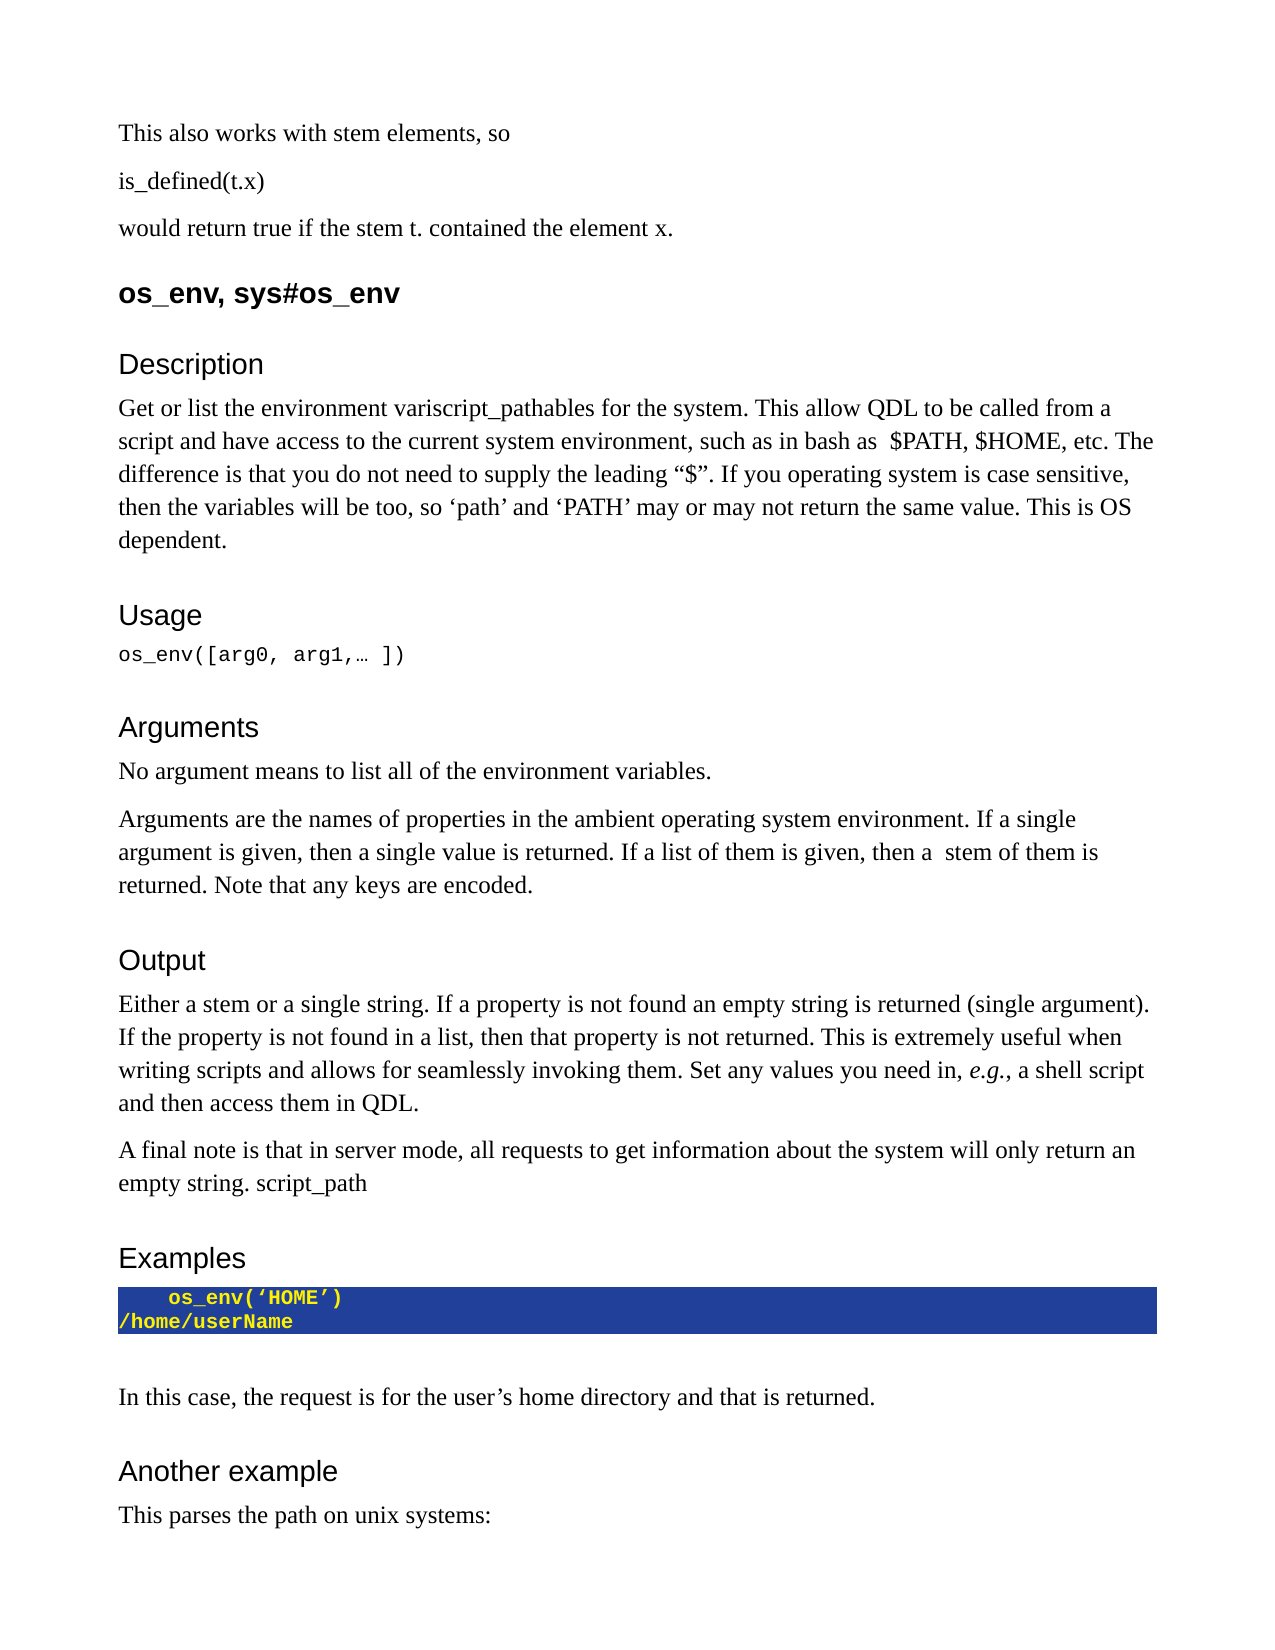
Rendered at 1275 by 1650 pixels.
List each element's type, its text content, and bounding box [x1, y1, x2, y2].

text Either a stem or a single string. If a property is not found an empty string is returned (single argument). If the property is not found in a list, then that property is not returned. This is extremely useful when writing scripts and allows for seamlessly invoking them. Set any values you need in, e.g., a shell script and then access them in QDL. [118, 989, 1157, 1116]
subtitle Examples [118, 1241, 1157, 1274]
subtitle Another example [118, 1454, 1157, 1488]
text os_env(‘HOME’) [118, 1287, 1157, 1311]
text In this case, the request is for the user’s home directory and that is returned. [118, 1382, 1157, 1411]
subtitle Arguments [118, 710, 1157, 744]
text No argument means to list all of the environment variables. [118, 756, 1157, 785]
text os_env([arg0, arg1,… ]) [118, 643, 1157, 667]
text /home/userName [118, 1311, 1157, 1334]
subtitle Description [118, 347, 1157, 380]
subtitle os_env, sys#os_env [118, 276, 1157, 309]
subtitle Output [118, 943, 1157, 976]
text This also works with stem elements, so [118, 118, 1157, 147]
text would return true if the stem t. contained the element x. [118, 213, 1157, 242]
text Get or list the environment variscript_pathables for the system. This allow QDL to be called from a script and have access to the current system environment, such as in bash as $PATH, $HOME, etc. The difference is that you do not need to supply the leading “$”. If you operating system is case sensitive, then the variables will be too, so ‘path’ and ‘PATH’ may or may not return the same value. This is OS dependent. [118, 393, 1157, 554]
text is_defined(t.x) [118, 166, 1157, 194]
text This parses the path on unix systems: [118, 1501, 1157, 1529]
text Arguments are the names of properties in the ambient operating system environment. If a single argument is given, then a single value is returned. If a list of them is given, then a stem of them is returned. Note that any keys are encoded. [118, 804, 1157, 899]
subtitle Usage [118, 597, 1157, 631]
text A final note is that in server mode, all requests to get information about the system will only return an empty string. script_path [118, 1135, 1157, 1197]
